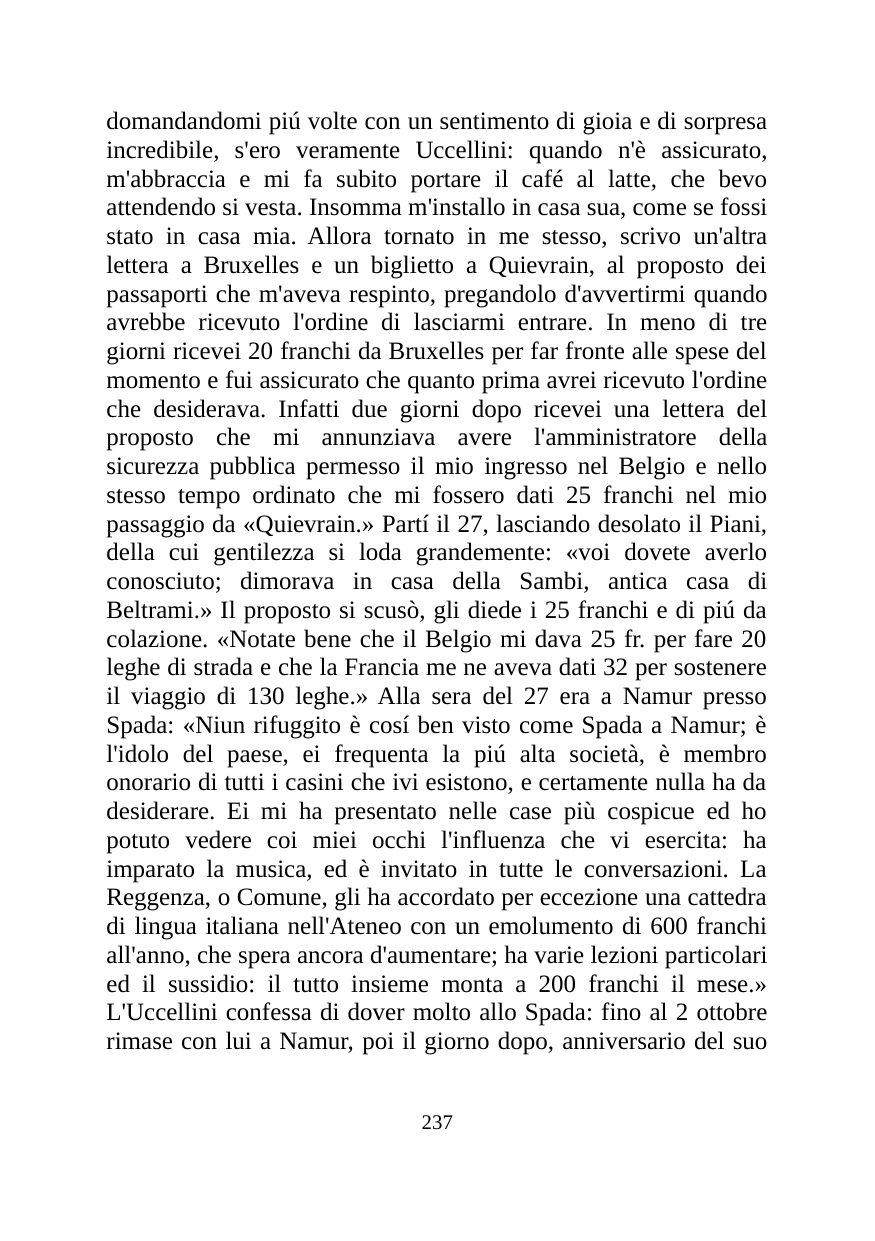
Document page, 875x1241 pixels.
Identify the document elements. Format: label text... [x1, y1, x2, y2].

text domandandomi piú volte con un sentimento di gioia e di sorpresa incredibile, s'ero veramente Uccellini: quando n'è assicurato, m'abbraccia e mi fa subito portare il café al latte, che bevo attendendo si vesta. Insomma m'installo in casa sua, come se fossi stato in casa mia. Allora tornato in me stesso, scrivo un'altra lettera a Bruxelles e un biglietto a Quievrain, al proposto dei passaporti che m'aveva respinto, pregandolo d'avvertirmi quando avrebbe ricevuto l'ordine di lasciarmi entrare. In meno di tre giorni ricevei 20 franchi da Bruxelles per far fronte alle spese del momento e fui assicurato che quanto prima avrei ricevuto l'ordine che desiderava. Infatti due giorni dopo ricevei una lettera del proposto che mi annunziava avere l'amministratore della sicurezza pubblica permesso il mio ingresso nel Belgio e nello stesso tempo ordinato che mi fossero dati 25 franchi nel mio passaggio da «Quievrain.» Partí il 27, lasciando desolato il Piani, della cui gentilezza si loda grandemente: «voi dovete averlo conosciuto; dimorava in casa della Sambi, antica casa di Beltrami.» Il proposto si scusò, gli diede i 25 franchi e di piú da colazione. «Notate bene che il Belgio mi dava 25 fr. per fare 20 leghe di strada e che la Francia me ne aveva dati 32 per sostenere il viaggio di 130 leghe.» Alla sera del 27 era a Namur presso Spada: «Niun rifuggito è cosí ben visto come Spada a Namur; è l'idolo del paese, ei frequenta la piú alta società, è membro onorario di tutti i casini che ivi esistono, e certamente nulla ha da desiderare. Ei mi ha presentato nelle case più cospicue ed ho potuto vedere coi miei occhi l'influenza che vi esercita: ha imparato la musica, ed è invitato in tutte le conversazioni. La Reggenza, o Comune, gli ha accordato per eccezione una cattedra di lingua italiana nell'Ateneo con un emolumento di 600 franchi all'anno, che spera ancora d'aumentare; ha varie lezioni particolari ed il sussidio: il tutto insieme monta a 200 franchi il mese.» L'Uccellini confessa di dover molto allo Spada: fino al 2 ottobre rimase con lui a Namur, poi il giorno dopo, anniversario del suo [106, 106, 768, 1055]
